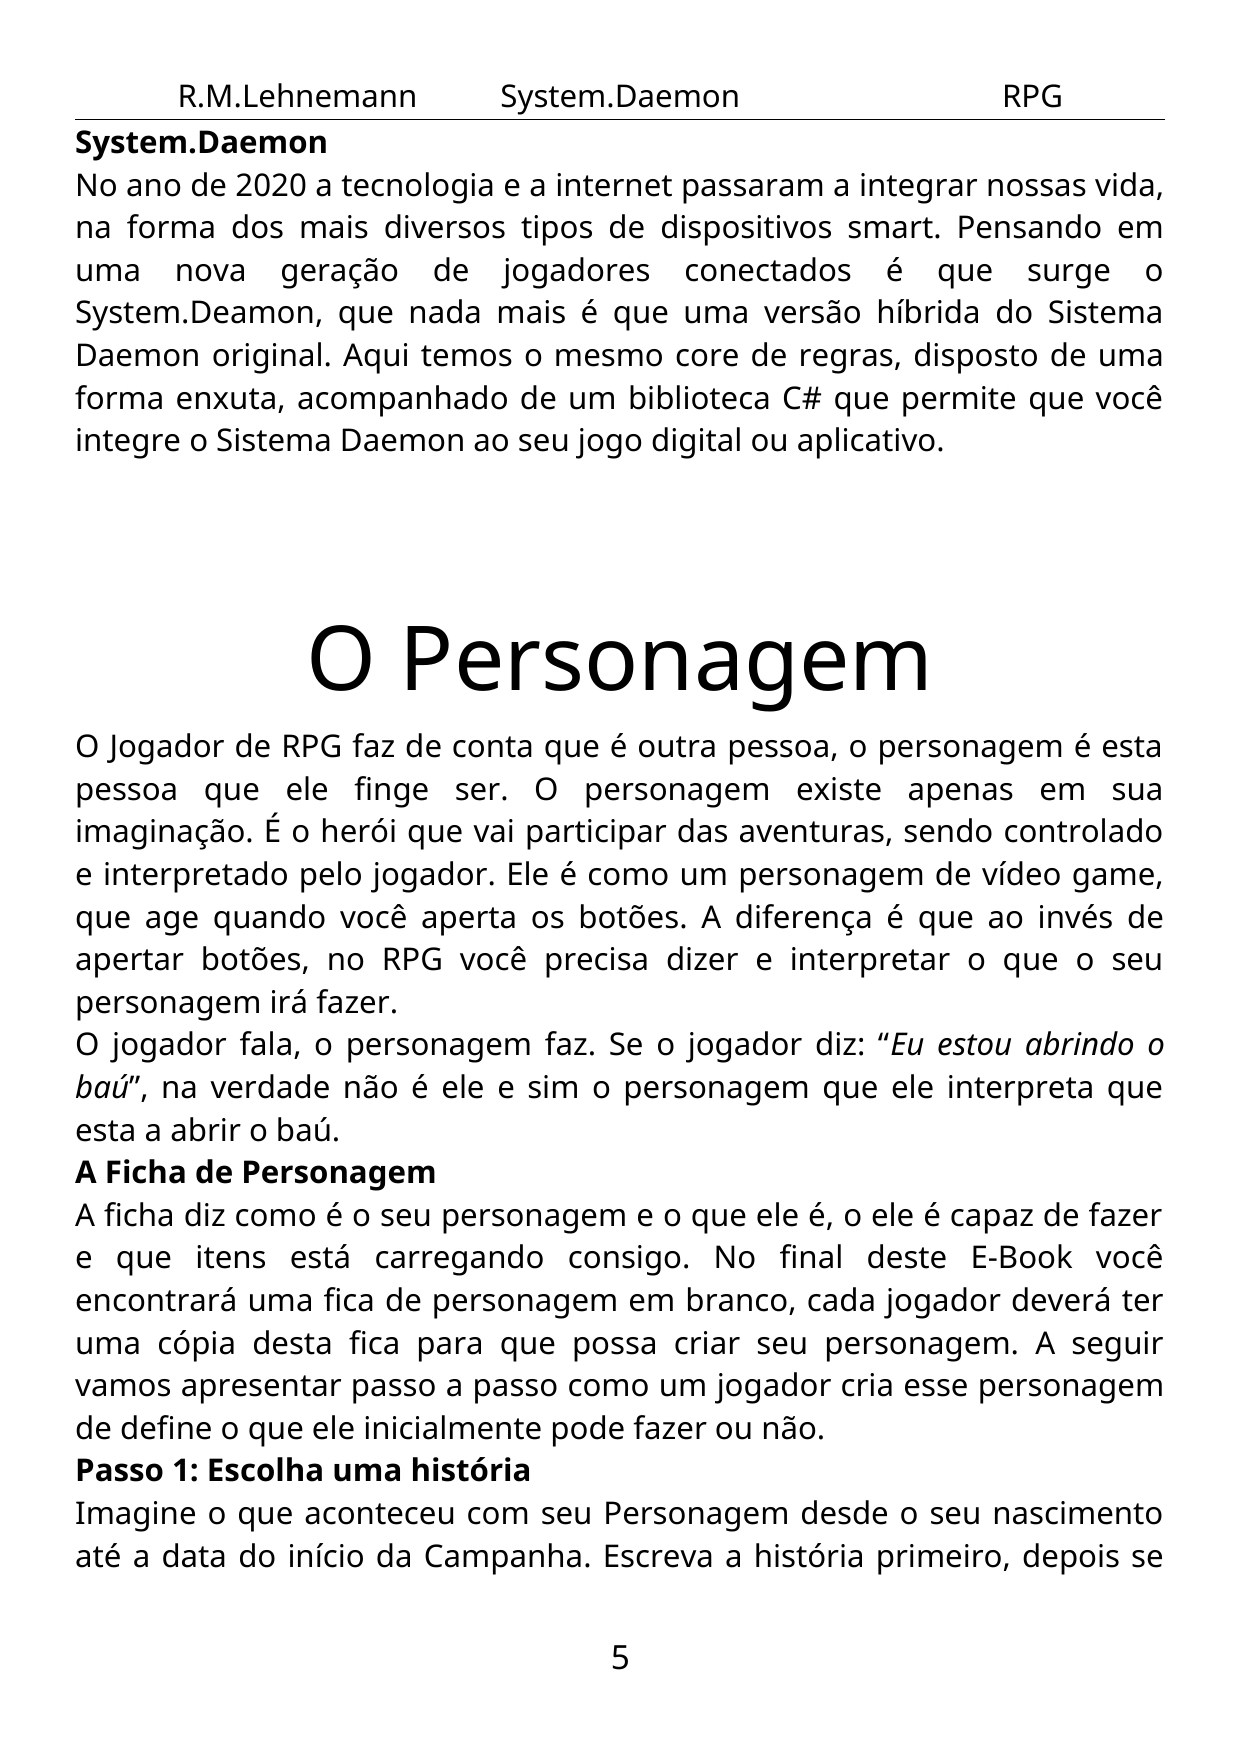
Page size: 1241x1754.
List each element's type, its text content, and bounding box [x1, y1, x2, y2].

text A ficha diz como é o seu personagem e o que ele é, o ele é capaz de fazer e que itens está carregando consigo. No final deste E-Book você encontrará uma fica de personagem em branco, cada jogador deverá ter uma cópia desta fica para que possa criar seu personagem. A seguir vamos apresentar passo a passo como um jogador cria esse personagem de define o que ele inicialmente pode fazer ou não. [75, 1193, 1165, 1448]
text O Personagem [75, 595, 1165, 717]
text Imagine o que aconteceu com seu Personagem desde o seu nascimento até a data do início da Campanha. Escreva a história primeiro, depois se [75, 1491, 1165, 1576]
text O Jogador de RPG faz de conta que é outra pessoa, o personagem é esta pessoa que ele finge ser. O personagem existe apenas em sua imaginação. É o herói que vai participar das aventuras, sendo controlado e interpretado pelo jogador. Ele é como um personagem de vídeo game, que age quando você aperta os botões. A diferença é que ao invés de apertar botões, no RPG você precisa dizer e interpretar o que o seu personagem irá fazer. [75, 724, 1165, 1022]
text System.Daemon [75, 120, 1165, 163]
text Passo 1: Escolha uma história [75, 1448, 1165, 1491]
text O jogador fala, o personagem faz. Se o jogador diz: “Eu estou abrindo o baú”, na verdade não é ele e sim o personagem que ele interpreta que esta a abrir o baú. [75, 1022, 1165, 1150]
text No ano de 2020 a tecnologia e a internet passaram a integrar nossas vida, na forma dos mais diversos tipos de dispositivos smart. Pensando em uma nova geração de jogadores conectados é que surge o System.Deamon, que nada mais é que uma versão híbrida do Sistema Daemon original. Aqui temos o mesmo core de regras, disposto de uma forma enxuta, acompanhado de um biblioteca C# que permite que você integre o Sistema Daemon ao seu jogo digital ou aplicativo. [75, 163, 1165, 461]
text A Ficha de Personagem [75, 1150, 1165, 1193]
